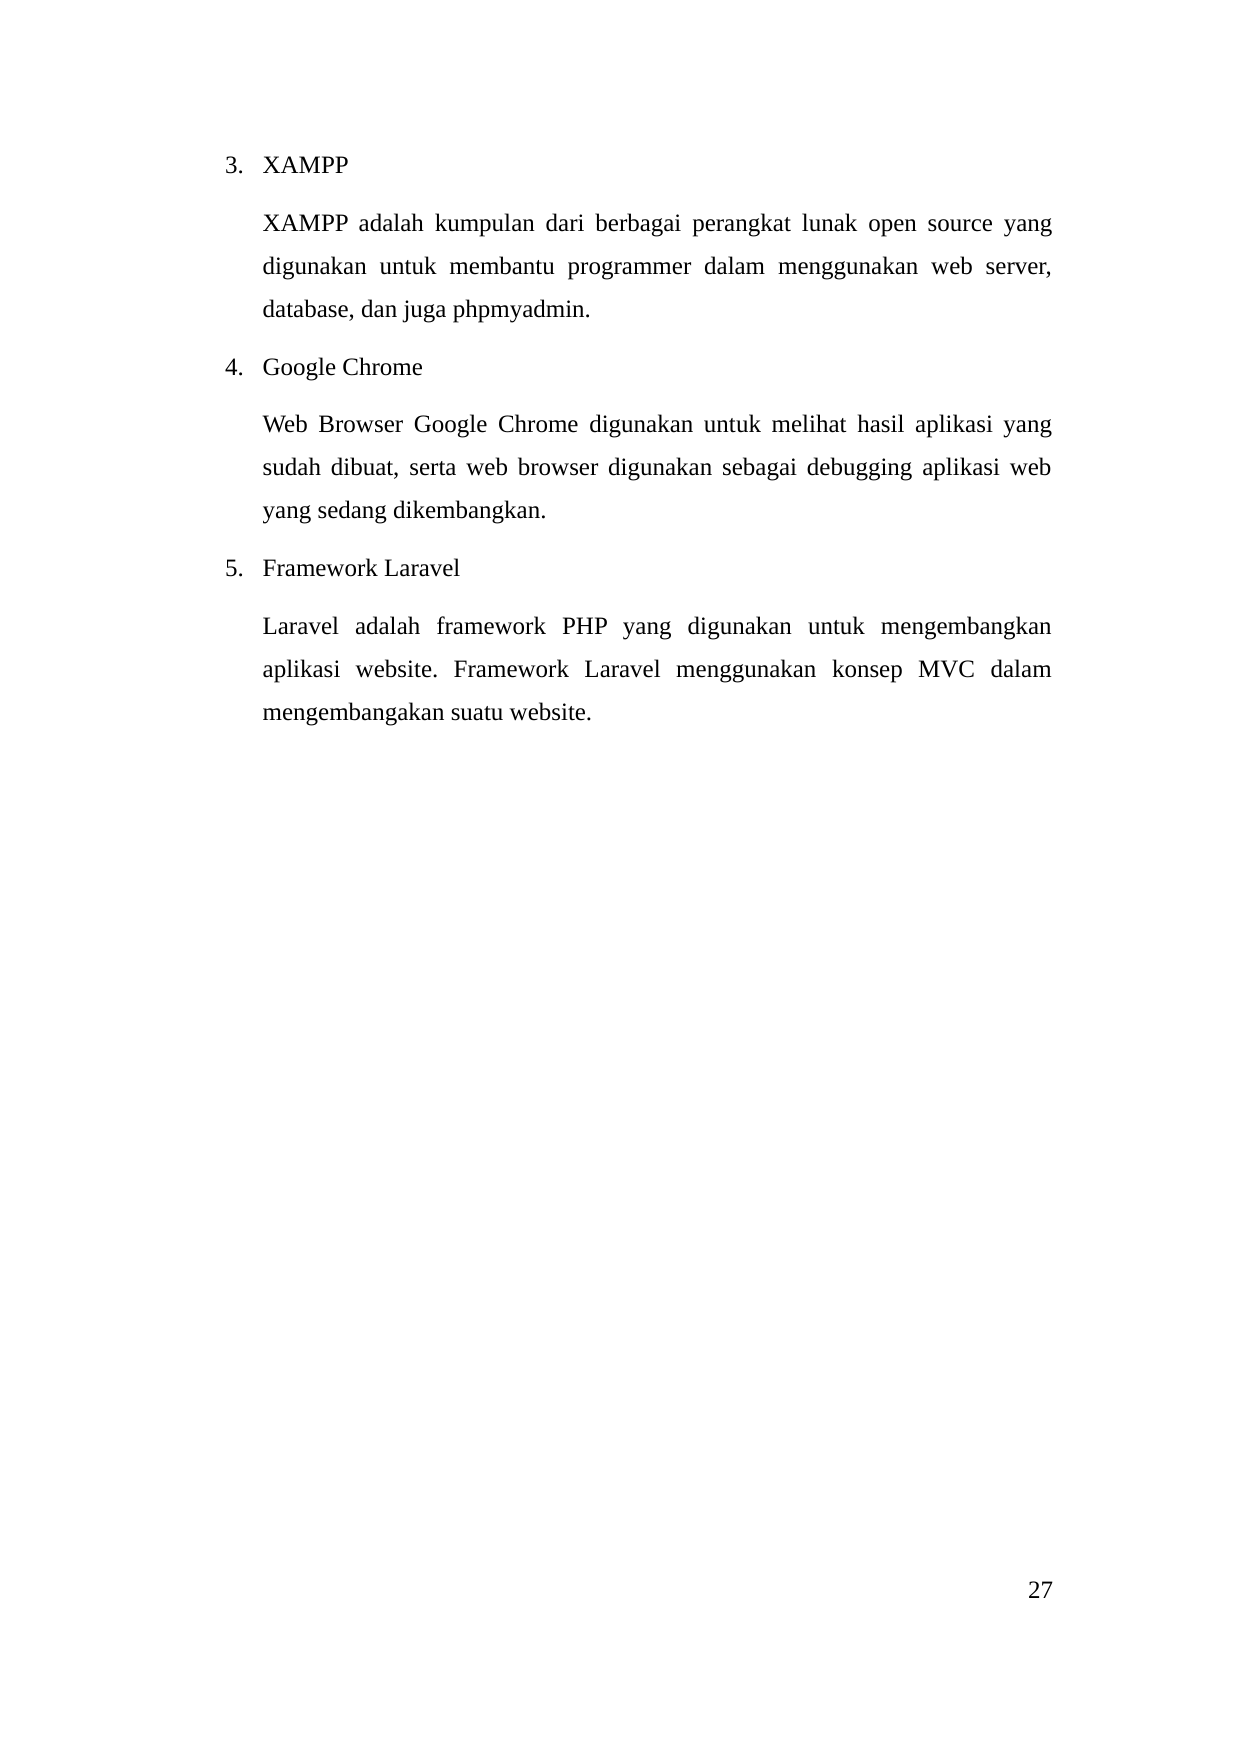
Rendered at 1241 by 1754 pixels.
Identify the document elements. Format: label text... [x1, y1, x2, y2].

list XAMPP adalah kumpulan dari berbagai perangkat lunak open source yang digunakan untuk membantu programmer dalam menggunakan web server, database, dan juga phpmyadmin. [225, 208, 1053, 323]
list Web Browser Google Chrome digunakan untuk melihat hasil aplikasi yang sudah dibuat, serta web browser digunakan sebagai debugging aplikasi web yang sedang dikembangkan. [225, 409, 1053, 524]
list Framework Laravel [225, 553, 1053, 582]
list Laravel adalah framework PHP yang digunakan untuk mengembangkan aplikasi website. Framework Laravel menggunakan konsep MVC dalam mengembangakan suatu website. [225, 611, 1053, 726]
list Google Chrome [225, 352, 1053, 380]
list XAMPP [225, 150, 1053, 179]
